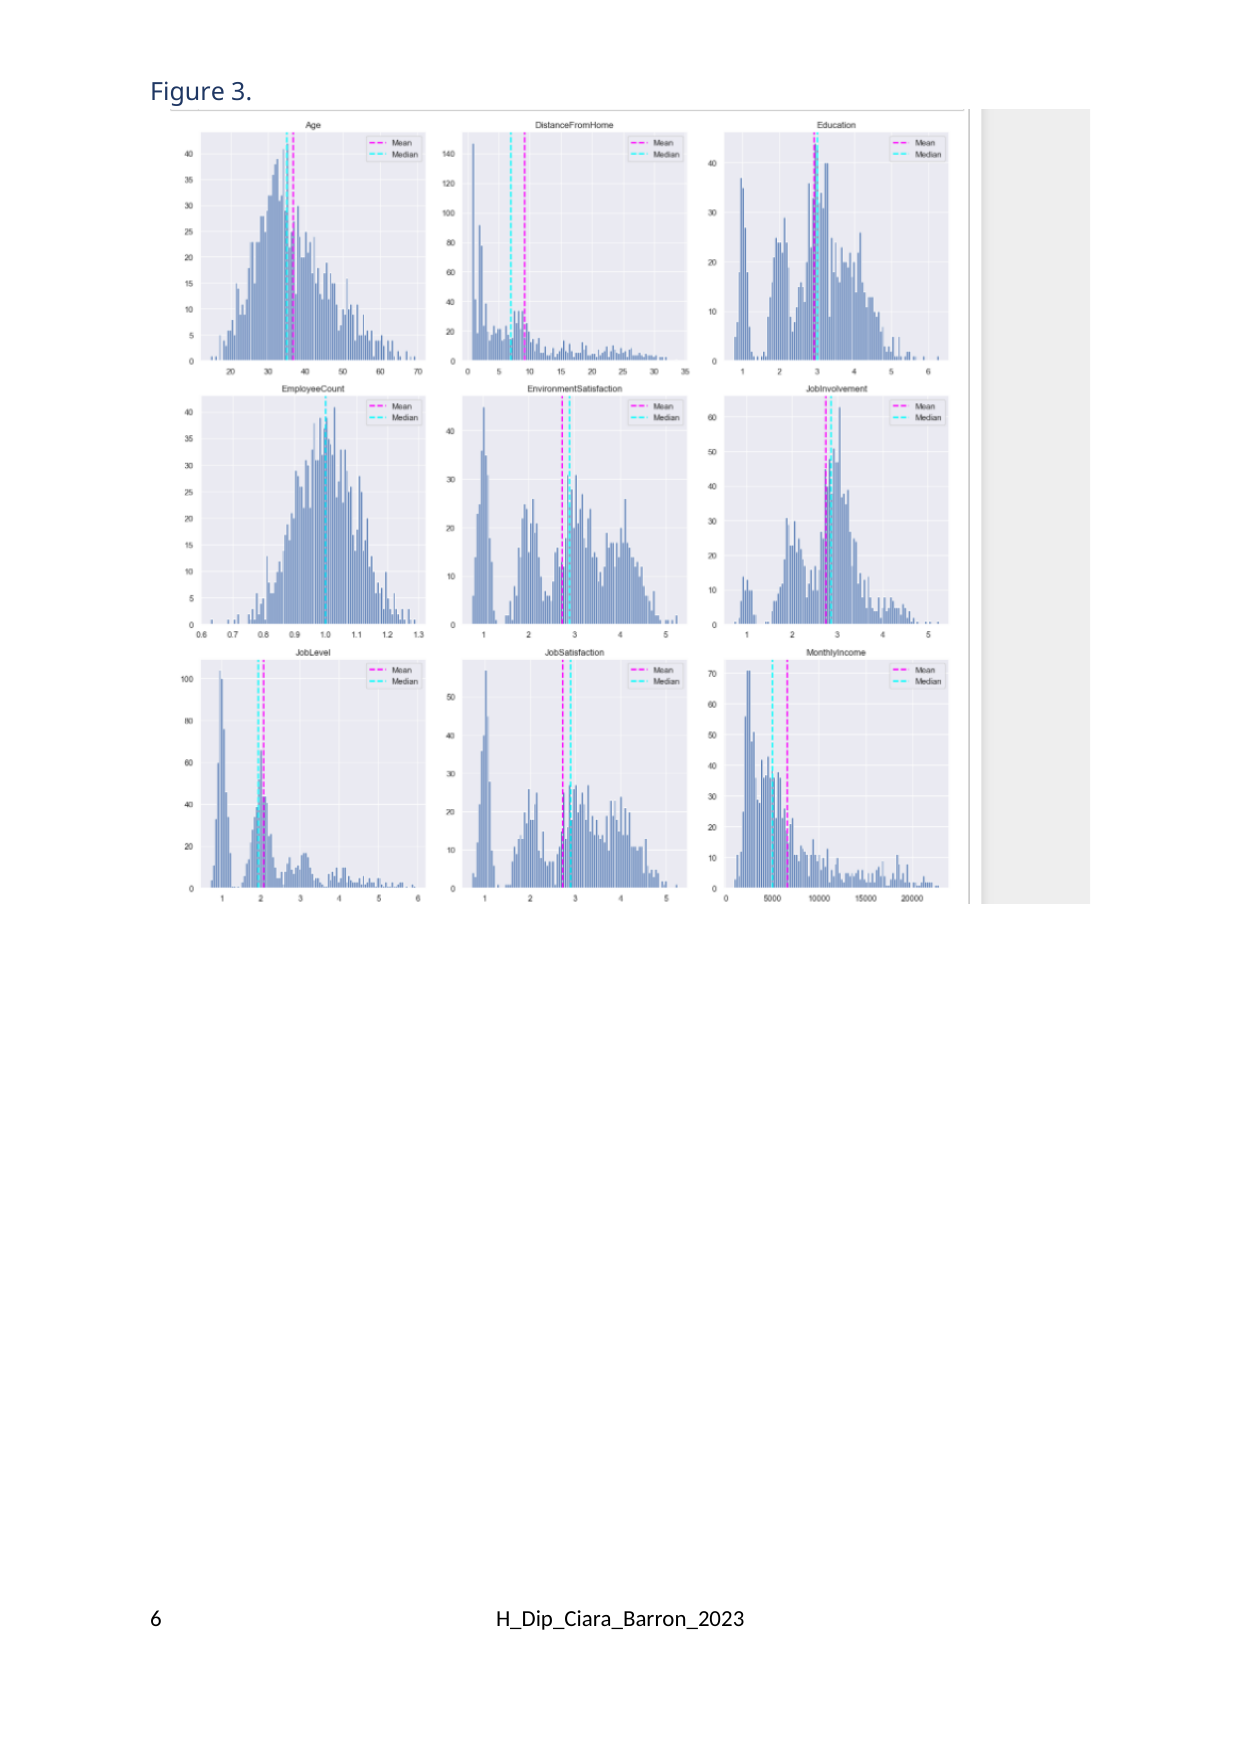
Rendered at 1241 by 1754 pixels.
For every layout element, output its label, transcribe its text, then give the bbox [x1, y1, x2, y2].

subtitle Figure 3. [150, 74, 1090, 108]
